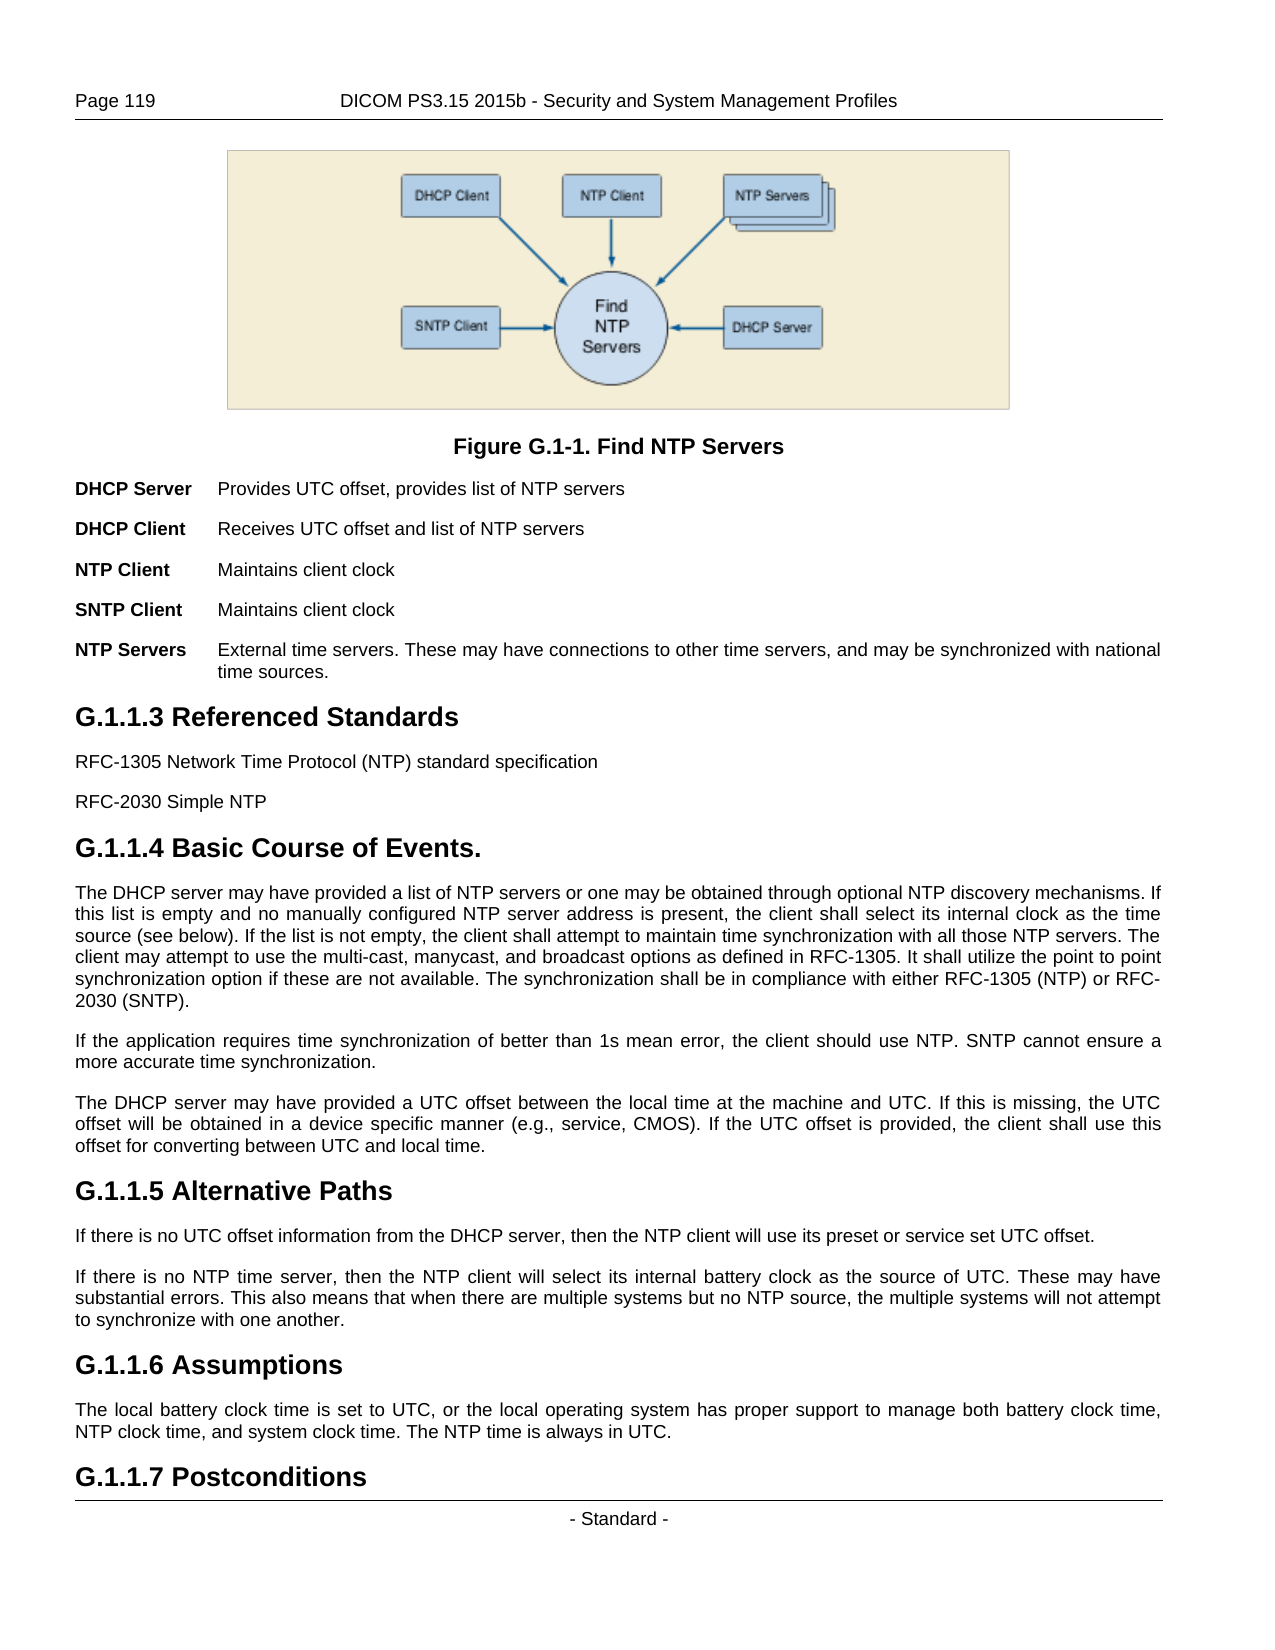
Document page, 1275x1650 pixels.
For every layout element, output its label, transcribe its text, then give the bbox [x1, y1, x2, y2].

text If the application requires time synchronization of better than 1s mean error, the client should use NTP. SNTP cannot ensure a more accurate time synchronization. [75, 1030, 1162, 1073]
text G.1.1.5 Alternative Paths [75, 1175, 1162, 1206]
text G.1.1.6 Assumptions [75, 1349, 1162, 1380]
text Figure G.1-1. Find NTP Servers [75, 433, 1162, 459]
text If there is no NTP time server, then the NTP client will select its internal battery clock as the source of UTC. These may have substantial errors. This also means that when there are multiple systems but no NTP source, the multiple systems will not attempt to synchronize with one another. [75, 1265, 1162, 1330]
text NTP Client Maintains client clock [75, 558, 1162, 580]
text G.1.1.4 Basic Course of Events. [75, 832, 1162, 863]
text If there is no UTC offset information from the DHCP server, then the NTP client will use its preset or service set UTC offset. [75, 1225, 1162, 1247]
text The DHCP server may have provided a list of NTP servers or one may be obtained through optional NTP discovery mechanisms. If this list is empty and no manually configured NTP server address is present, the client shall select its internal clock as the time source (see below). If the list is not empty, the client shall attempt to maintain time synchronization with all those NTP servers. The client may attempt to use the multi-cast, manycast, and broadcast options as defined in RFC-1305. It shall utilize the point to point synchronization option if these are not available. The synchronization shall be in compliance with either RFC-1305 (NTP) or RFC-2030 (SNTP). [75, 882, 1162, 1011]
text RFC-2030 Simple NTP [75, 791, 1162, 813]
text The local battery clock time is set to UTC, or the local operating system has proper support to manage both battery clock time, NTP clock time, and system clock time. The NTP time is always in UTC. [75, 1399, 1162, 1442]
text NTP Servers External time servers. These may have connections to other time servers, and may be synchronized with national time sources. [75, 639, 1162, 682]
text DHCP Server Provides UTC offset, provides list of NTP servers [75, 478, 1162, 499]
text DHCP Client Receives UTC offset and list of NTP servers [75, 518, 1162, 540]
text SNTP Client Maintains client clock [75, 599, 1162, 620]
text G.1.1.7 Postconditions [75, 1461, 1162, 1492]
text The DHCP server may have provided a UTC offset between the local time at the machine and UTC. If this is missing, the UTC offset will be obtained in a device specific manner (e.g., service, CMOS). If the UTC offset is provided, the client shall use this offset for converting between UTC and local time. [75, 1092, 1162, 1156]
picture [226, 150, 1011, 411]
text RFC-1305 Network Time Protocol (NTP) standard specification [75, 751, 1162, 773]
text G.1.1.3 Referenced Standards [75, 701, 1162, 732]
